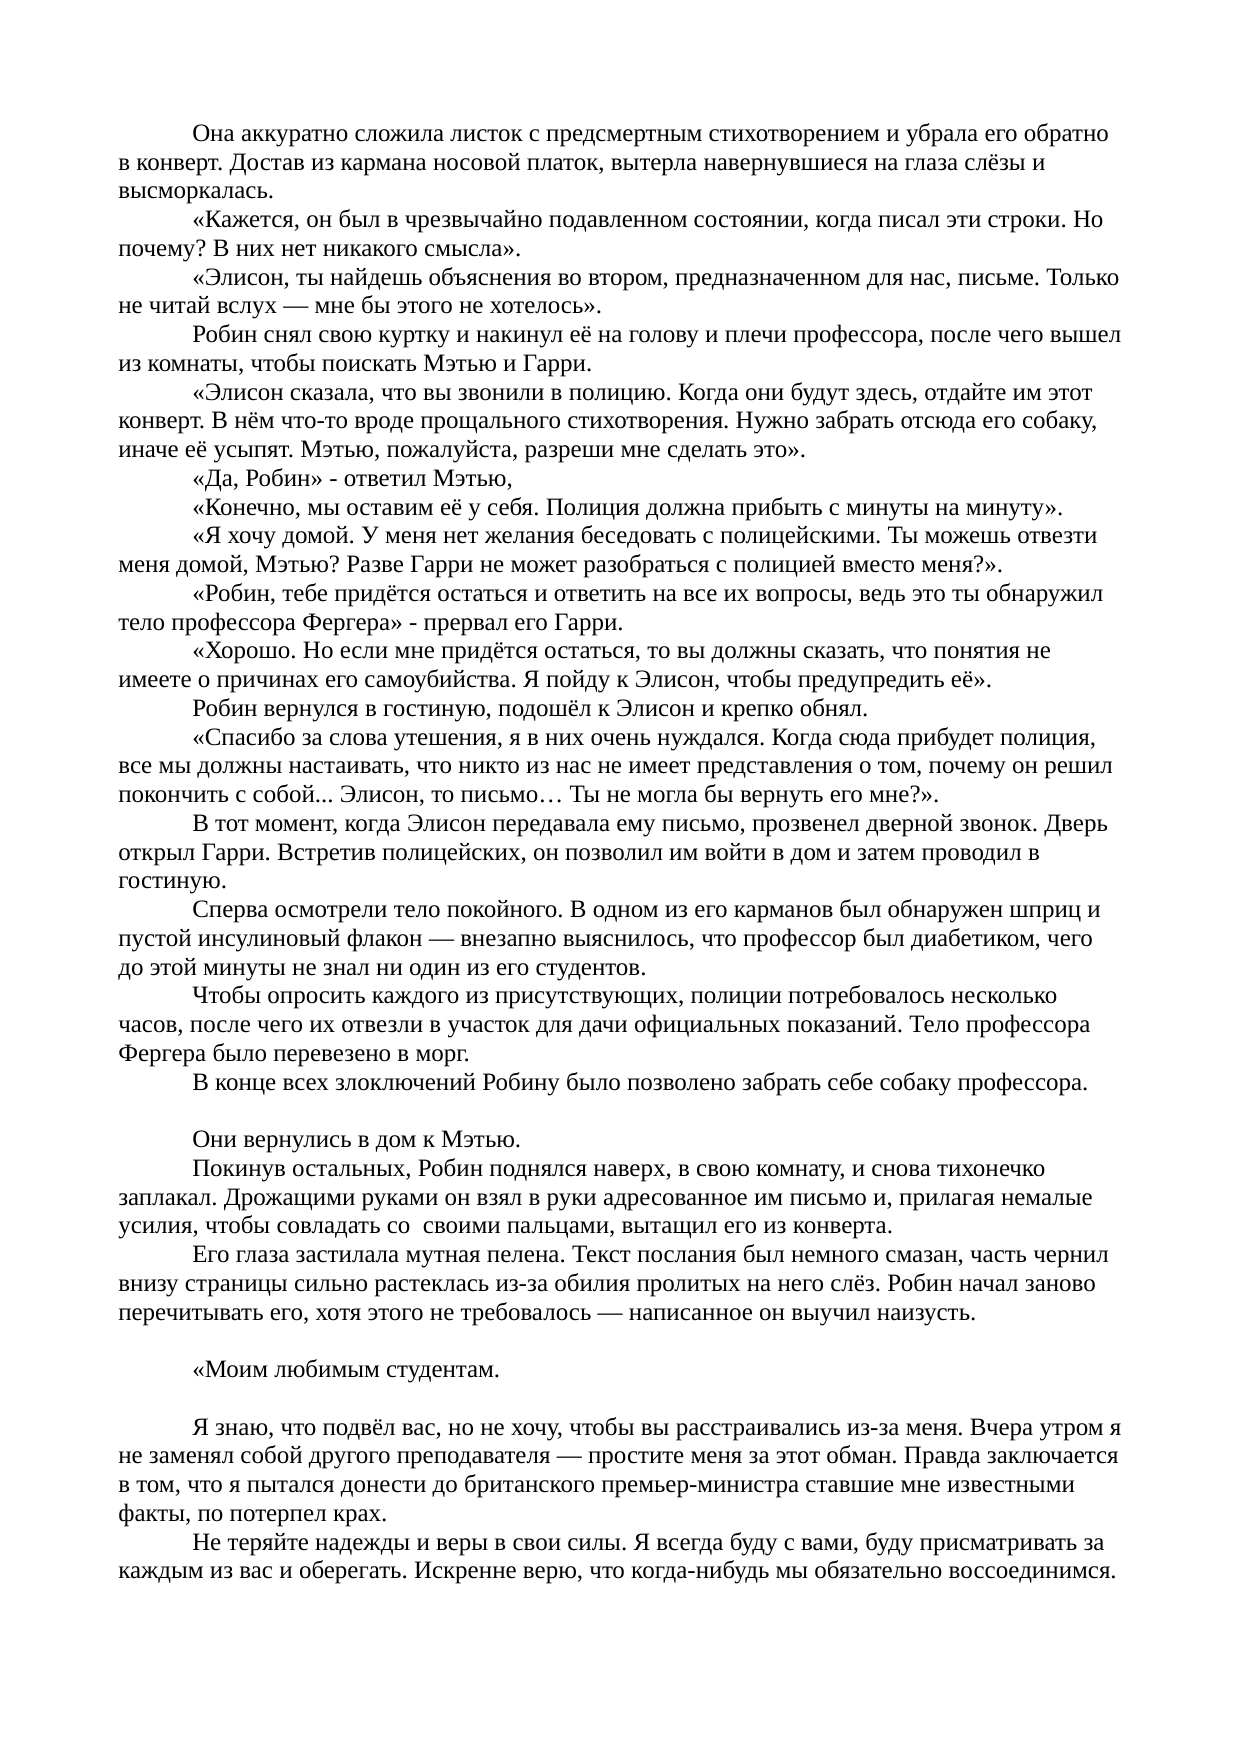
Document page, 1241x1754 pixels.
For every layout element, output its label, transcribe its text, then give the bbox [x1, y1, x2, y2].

text «Я хочу домой. У меня нет желания беседовать с полицейскими. Ты можешь отвезти меня домой, Мэтью? Разве Гарри не может разобраться с полицией вместо меня?». [118, 521, 1122, 578]
text «Спасибо за слова утешения, я в них очень нуждался. Когда сюда прибудет полиция, все мы должны настаивать, что никто из нас не имеет представления о том, почему он решил покончить с собой... Элисон, то письмо… Ты не могла бы вернуть его мне?». [118, 722, 1122, 808]
text «Робин, тебе придётся остаться и ответить на все их вопросы, ведь это ты обнаружил тело профессора Фергера» - прервал его Гарри. [118, 578, 1122, 636]
text «Хорошо. Но если мне придётся остаться, то вы должны сказать, что понятия не имеете о причинах его самоубийства. Я пойду к Элисон, чтобы предупредить её». [118, 636, 1122, 693]
text «Моим любимым студентам. [118, 1354, 1122, 1383]
text Чтобы опросить каждого из присутствующих, полиции потребовалось несколько часов, после чего их отвезли в участок для дачи официальных показаний. Тело профессора Фергера было перевезено в морг. [118, 981, 1122, 1067]
text «Да, Робин» - ответил Мэтью, [118, 463, 1122, 492]
text «Кажется, он был в чрезвычайно подавленном состоянии, когда писал эти строки. Но почему? В них нет никакого смысла». [118, 204, 1122, 262]
text Она аккуратно сложила листок с предсмертным стихотворением и убрала его обратно в конверт. Достав из кармана носовой платок, вытерла навернувшиеся на глаза слёзы и высморкалась. [118, 118, 1122, 204]
text Я знаю, что подвёл вас, но не хочу, чтобы вы расстраивались из-за меня. Вчера утром я не заменял собой другого преподавателя — простите меня за этот обман. Правда заключается в том, что я пытался донести до британского премьер-министра ставшие мне известными факты, по потерпел крах. [118, 1412, 1122, 1527]
text Сперва осмотрели тело покойного. В одном из его карманов был обнаружен шприц и пустой инсулиновый флакон — внезапно выяснилось, что профессор был диабетиком, чего до этой минуты не знал ни один из его студентов. [118, 894, 1122, 981]
text Его глаза застилала мутная пелена. Текст послания был немного смазан, часть чернил внизу страницы сильно растеклась из-за обилия пролитых на него слёз. Робин начал заново перечитывать его, хотя этого не требовалось — написанное он выучил наизусть. [118, 1239, 1122, 1326]
text «Элисон, ты найдешь объяснения во втором, предназначенном для нас, письме. Только не читай вслух — мне бы этого не хотелось». [118, 262, 1122, 319]
text «Элисон сказала, что вы звонили в полицию. Когда они будут здесь, отдайте им этот конверт. В нём что-то вроде прощального стихотворения. Нужно забрать отсюда его собаку, иначе её усыпят. Мэтью, пожалуйста, разреши мне сделать это». [118, 377, 1122, 463]
text Не теряйте надежды и веры в свои силы. Я всегда буду с вами, буду присматривать за каждым из вас и оберегать. Искренне верю, что когда-нибудь мы обязательно воссоединимся. [118, 1527, 1122, 1584]
text Они вернулись в дом к Мэтью. [118, 1124, 1122, 1153]
text В конце всех злоключений Робину было позволено забрать себе собаку профессора. [118, 1067, 1122, 1096]
text «Конечно, мы оставим её у себя. Полиция должна прибыть с минуты на минуту». [118, 492, 1122, 521]
text Покинув остальных, Робин поднялся наверх, в свою комнату, и снова тихонечко заплакал. Дрожащими руками он взял в руки адресованное им письмо и, прилагая немалые усилия, чтобы совладать со своими пальцами, вытащил его из конверта. [118, 1153, 1122, 1239]
text Робин снял свою куртку и накинул её на голову и плечи профессора, после чего вышел из комнаты, чтобы поискать Мэтью и Гарри. [118, 319, 1122, 377]
text В тот момент, когда Элисон передавала ему письмо, прозвенел дверной звонок. Дверь открыл Гарри. Встретив полицейских, он позволил им войти в дом и затем проводил в гостиную. [118, 808, 1122, 894]
text Робин вернулся в гостиную, подошёл к Элисон и крепко обнял. [118, 693, 1122, 722]
